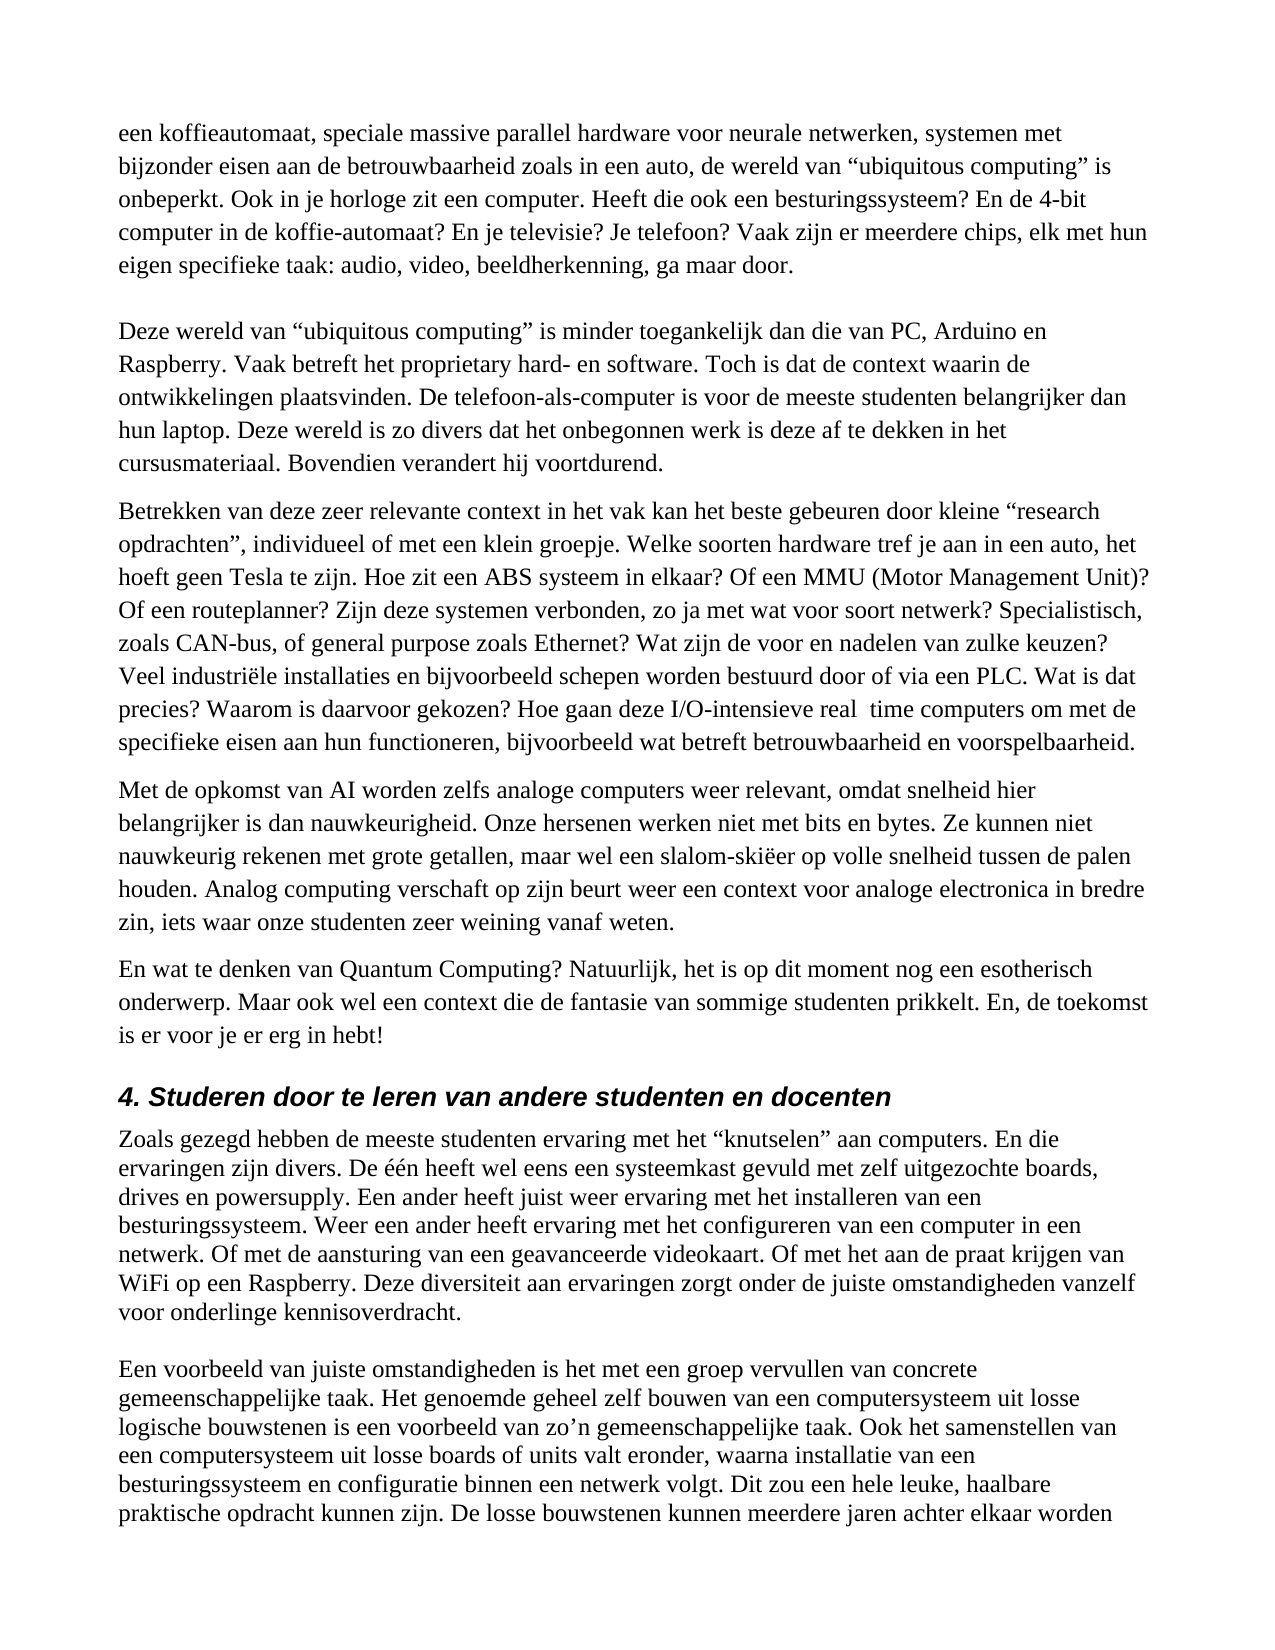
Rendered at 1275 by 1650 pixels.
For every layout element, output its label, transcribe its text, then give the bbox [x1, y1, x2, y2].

text Zoals gezegd hebben de meeste studenten ervaring met het “knutselen” aan computers. En die ervaringen zijn divers. De één heeft wel eens een systeemkast gevuld met zelf uitgezochte boards, drives en powersupply. Een ander heeft juist weer ervaring met het installeren van een besturingssysteem. Weer een ander heeft ervaring met het configureren van een computer in een netwerk. Of met de aansturing van een geavanceerde videokaart. Of met het aan de praat krijgen van WiFi op een Raspberry. Deze diversiteit aan ervaringen zorgt onder de juiste omstandigheden vanzelf voor onderlinge kennisoverdracht. [118, 1124, 1157, 1326]
text En wat te denken van Quantum Computing? Natuurlijk, het is op dit moment nog een esotherisch onderwerp. Maar ook wel een context die de fantasie van sommige studenten prikkelt. En, de toekomst is er voor je er erg in hebt! [118, 954, 1157, 1049]
text Met de opkomst van AI worden zelfs analoge computers weer relevant, omdat snelheid hier belangrijker is dan nauwkeurigheid. Onze hersenen werken niet met bits en bytes. Ze kunnen niet nauwkeurig rekenen met grote getallen, maar wel een slalom-skiëer op volle snelheid tussen de palen houden. Analog computing verschaft op zijn beurt weer een context voor analoge electronica in bredre zin, iets waar onze studenten zeer weining vanaf weten. [118, 775, 1157, 936]
text Betrekken van deze zeer relevante context in het vak kan het beste gebeuren door kleine “research opdrachten”, individueel of met een klein groepje. Welke soorten hardware tref je aan in een auto, het hoeft geen Tesla te zijn. Hoe zit een ABS systeem in elkaar? Of een MMU (Motor Management Unit)? Of een routeplanner? Zijn deze systemen verbonden, zo ja met wat voor soort netwerk? Specialistisch, zoals CAN-bus, of general purpose zoals Ethernet? Wat zijn de voor en nadelen van zulke keuzen? Veel industriële installaties en bijvoorbeeld schepen worden bestuurd door of via een PLC. Wat is dat precies? Waarom is daarvoor gekozen? Hoe gaan deze I/O-intensieve real time computers om met de specifieke eisen aan hun functioneren, bijvoorbeeld wat betreft betrouwbaarheid en voorspelbaarheid. [118, 496, 1157, 756]
text een koffieautomaat, speciale massive parallel hardware voor neurale netwerken, systemen met bijzonder eisen aan de betrouwbaarheid zoals in een auto, de wereld van “ubiquitous computing” is onbeperkt. Ook in je horloge zit een computer. Heeft die ook een besturingssysteem? En de 4-bit computer in de koffie-automaat? En je televisie? Je telefoon? Vaak zijn er meerdere chips, elk met hun eigen specifieke taak: audio, video, beeldherkenning, ga maar door. Deze wereld van “ubiquitous computing” is minder toegankelijk dan die van PC, Arduino en Raspberry. Vaak betreft het proprietary hard- en software. Toch is dat de context waarin de ontwikkelingen plaatsvinden. De telefoon-als-computer is voor de meeste studenten belangrijker dan hun laptop. Deze wereld is zo divers dat het onbegonnen werk is deze af te dekken in het cursusmateriaal. Bovendien verandert hij voortdurend. [118, 118, 1157, 477]
text Een voorbeeld van juiste omstandigheden is het met een groep vervullen van concrete gemeenschappelijke taak. Het genoemde geheel zelf bouwen van een computersysteem uit losse logische bouwstenen is een voorbeeld van zo’n gemeenschappelijke taak. Ook het samenstellen van een computersysteem uit losse boards of units valt eronder, waarna installatie van een besturingssysteem en configuratie binnen een netwerk volgt. Dit zou een hele leuke, haalbare praktische opdracht kunnen zijn. De losse bouwstenen kunnen meerdere jaren achter elkaar worden [118, 1354, 1157, 1527]
subtitle 4. Studeren door te leren van andere studenten en docenten [118, 1081, 1157, 1112]
